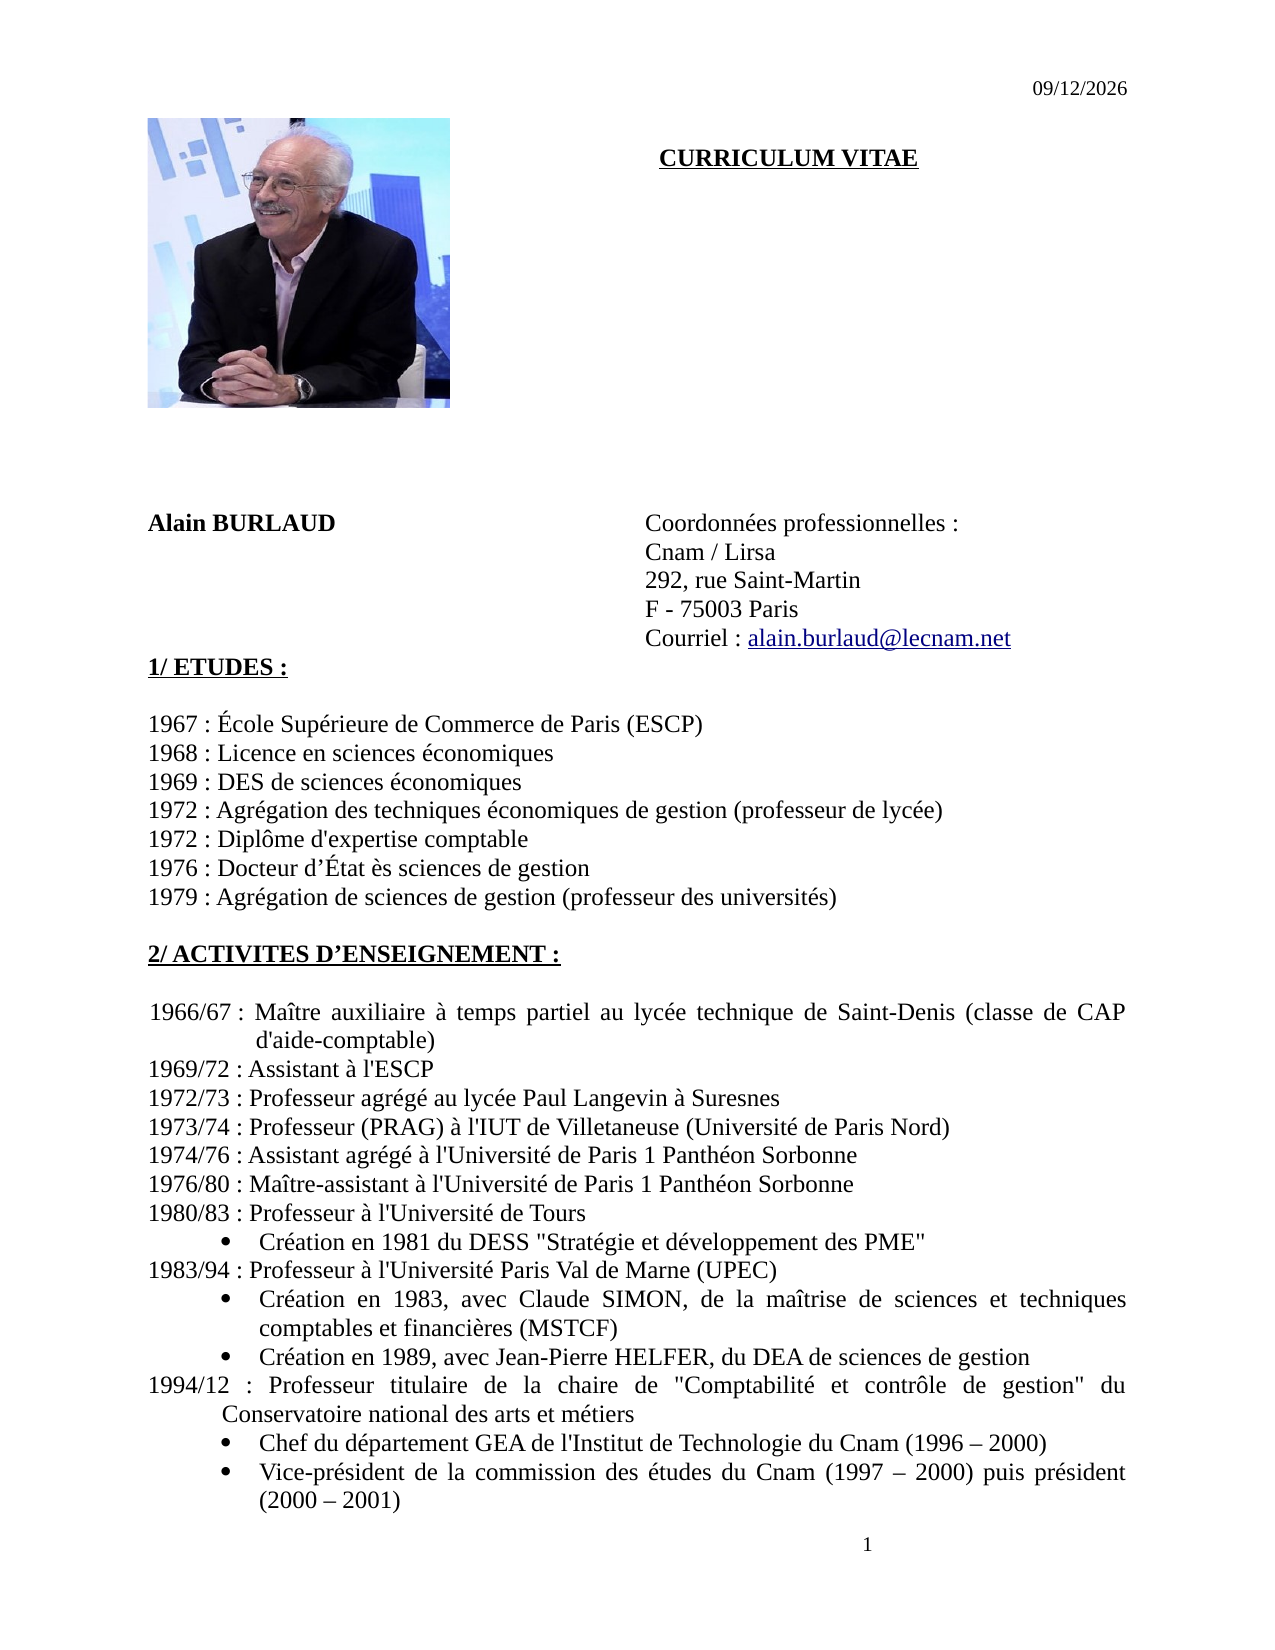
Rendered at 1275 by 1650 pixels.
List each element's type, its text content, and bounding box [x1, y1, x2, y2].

text 1994/12 : Professeur titulaire de la chaire de "Comptabilité et contrôle de gestion" du Conservatoire national des arts et métiers [148, 1371, 1127, 1428]
text 1983/94 : Professeur à l'Université Paris Val de Marne (UPEC) [148, 1256, 1127, 1284]
table_header Coordonnées professionnelles : Cnam / Lirsa 292, rue Saint-Martin F - 75003 Paris Courriel : alain.burlaud@lecnam.net [638, 508, 1135, 652]
text 1968 : Licence en sciences économiques [148, 738, 1127, 767]
text 1979 : Agrégation de sciences de gestion (professeur des universités) [148, 882, 1127, 911]
list Création en 1983, avec Claude SIMON, de la maîtrise de sciences et techniques comptables et financières (MSTCF) [221, 1284, 1127, 1342]
text 1972 : Diplôme d'expertise comptable [148, 824, 1127, 853]
list Création en 1981 du DESS "Stratégie et développement des PME" [221, 1227, 1127, 1256]
text 2/ ACTIVITES D’ENSEIGNEMENT : [148, 939, 1127, 968]
table_header Alain BURLAUD [140, 508, 638, 652]
text 1/ ETUDES : [148, 652, 1127, 681]
text 1974/76 : Assistant agrégé à l'Université de Paris 1 Panthéon Sorbonne [148, 1141, 1127, 1169]
text 1969 : DES de sciences économiques [148, 767, 1127, 796]
text 1972 : Agrégation des techniques économiques de gestion (professeur de lycée) [148, 796, 1127, 824]
text 1976/80 : Maître-assistant à l'Université de Paris 1 Panthéon Sorbonne [148, 1169, 1127, 1198]
text 1969/72 : Assistant à l'ESCP [148, 1054, 1127, 1083]
text 1966/67 : Maître auxiliaire à temps partiel au lycée technique de Saint-Denis (classe de CAP d'aide-comptable) [149, 997, 1127, 1054]
list Création en 1989, avec Jean-Pierre HELFER, du DEA de sciences de gestion [221, 1342, 1127, 1371]
text 1967 : École Supérieure de Commerce de Paris (ESCP) [148, 709, 1127, 738]
text 1976 : Docteur d’État ès sciences de gestion [148, 853, 1127, 882]
subtitle CURRICULUM VITAE [450, 143, 1127, 172]
list Vice-président de la commission des études du Cnam (1997 – 2000) puis président (2000 – 2001) [221, 1457, 1127, 1514]
list Chef du département GEA de l'Institut de Technologie du Cnam (1996 – 2000) [221, 1428, 1127, 1457]
text 1973/74 : Professeur (PRAG) à l'IUT de Villetaneuse (Université de Paris Nord) [148, 1112, 1127, 1141]
text 1980/83 : Professeur à l'Université de Tours [148, 1198, 1127, 1227]
text 1972/73 : Professeur agrégé au lycée Paul Langevin à Suresnes [148, 1083, 1127, 1112]
